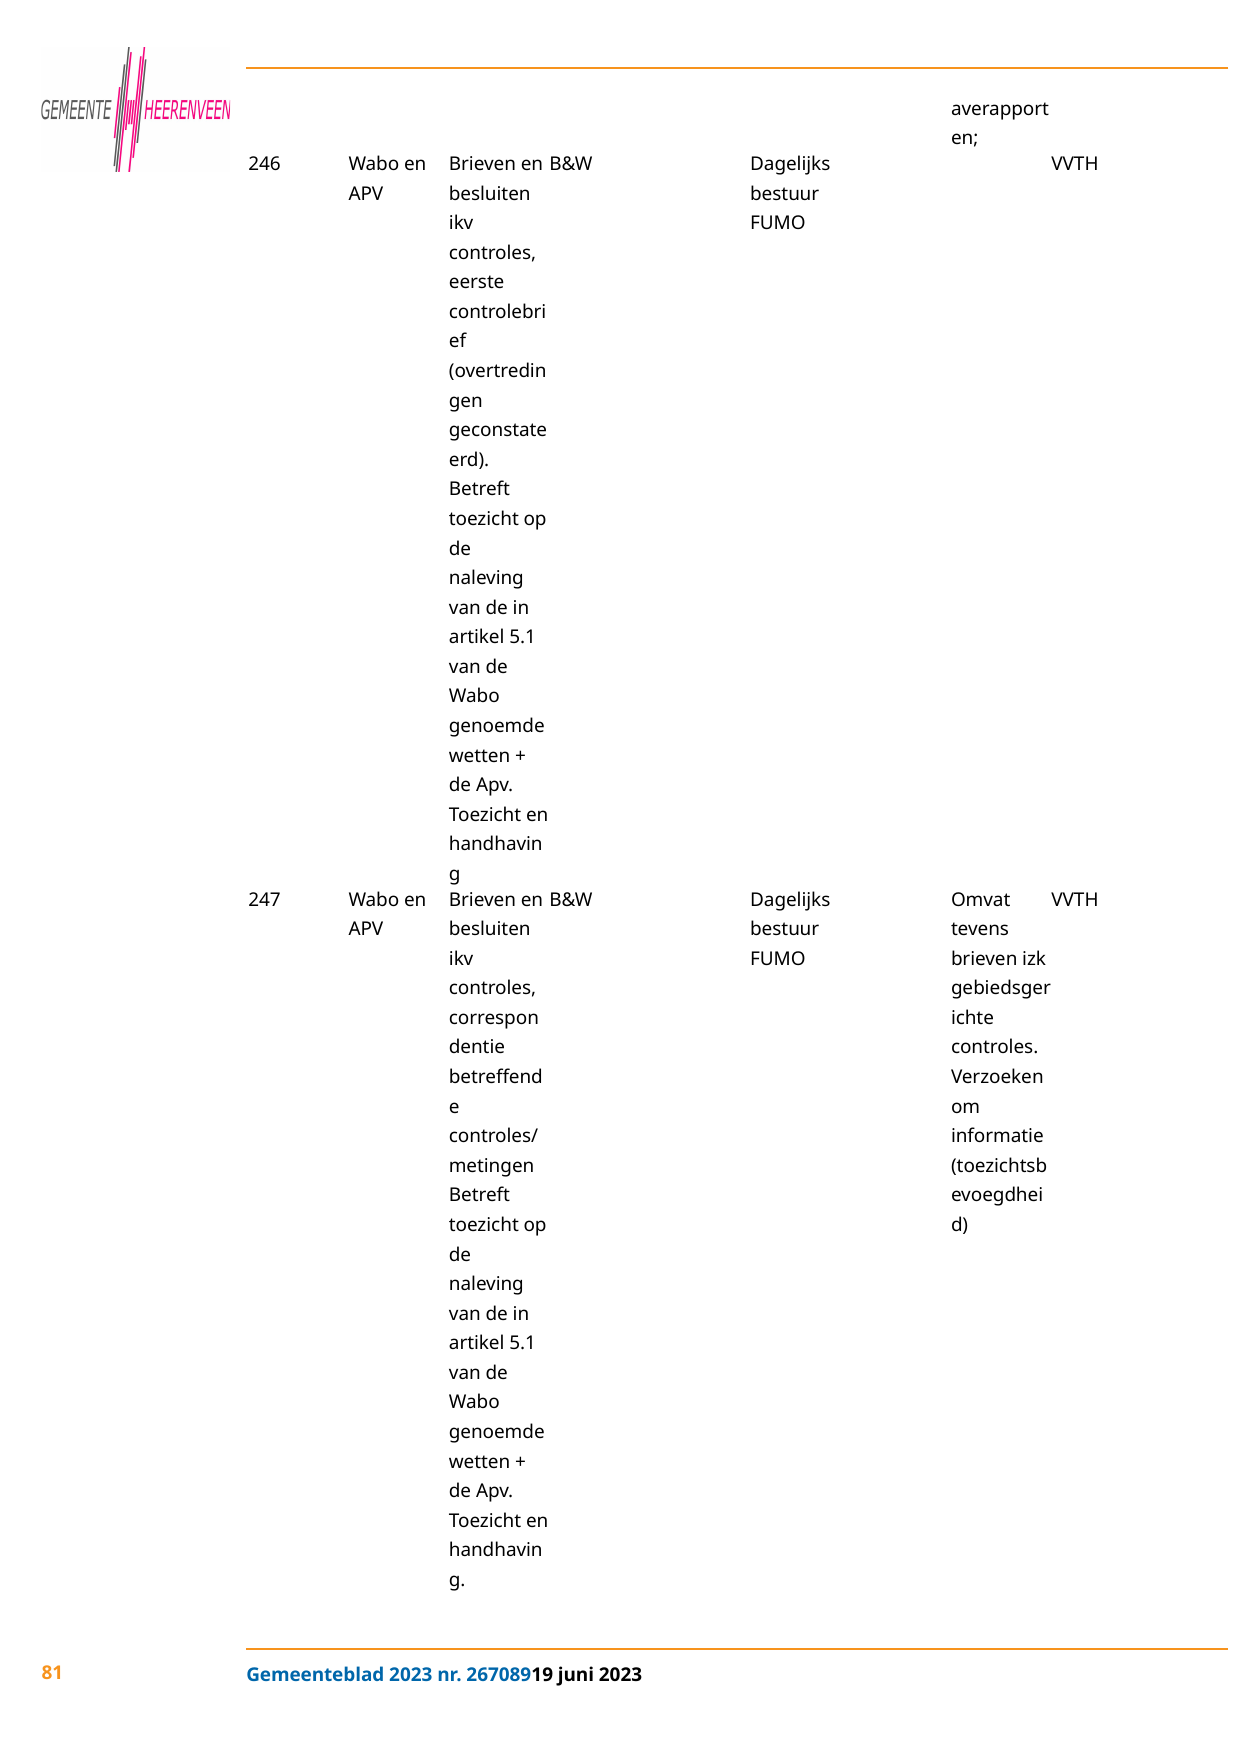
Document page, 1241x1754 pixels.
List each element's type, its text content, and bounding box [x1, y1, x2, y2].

table_cell [850, 150, 951, 886]
table_cell [650, 886, 750, 1592]
table_cell [850, 95, 951, 150]
table_cell [650, 150, 750, 886]
picture [41, 47, 231, 172]
table_cell [1051, 95, 1152, 150]
table_cell VVTH [1051, 150, 1152, 886]
table_cell Dagelijks bestuur FUMO [750, 150, 850, 886]
table_cell [549, 95, 649, 150]
table_cell B&W [549, 886, 649, 1592]
table_cell [348, 95, 449, 150]
table_cell [850, 886, 951, 1592]
table_cell Brieven en besluiten ikv controles, eerste controlebrief (overtredingen geconstateerd). Betreft toezicht op de naleving van de in artikel 5.1 van de Wabo genoemde wetten + de Apv. Toezicht en handhaving [449, 150, 549, 886]
table_cell [650, 95, 750, 150]
table_cell 247 [248, 886, 348, 1592]
table_cell averapporten; [951, 95, 1051, 150]
table_cell VVTH [1051, 886, 1152, 1592]
table_cell [248, 95, 348, 150]
table_cell Brieven en besluiten ikv controles, correspondentie betreffende controles/metingen Betreft toezicht op de naleving van de in artikel 5.1 van de Wabo genoemde wetten + de Apv. Toezicht en handhaving. [449, 886, 549, 1592]
table_cell Wabo en APV [348, 150, 449, 886]
table_cell [449, 95, 549, 150]
table_cell [750, 95, 850, 150]
table_cell B&W [549, 150, 649, 886]
table_cell 246 [248, 150, 348, 886]
table_cell Omvat tevens brieven izk gebiedsgerichte controles. Verzoeken om informatie (toezichtsbevoegdheid) [951, 886, 1051, 1592]
table_cell [951, 150, 1051, 886]
table_cell Dagelijks bestuur FUMO [750, 886, 850, 1592]
table_cell Wabo en APV [348, 886, 449, 1592]
